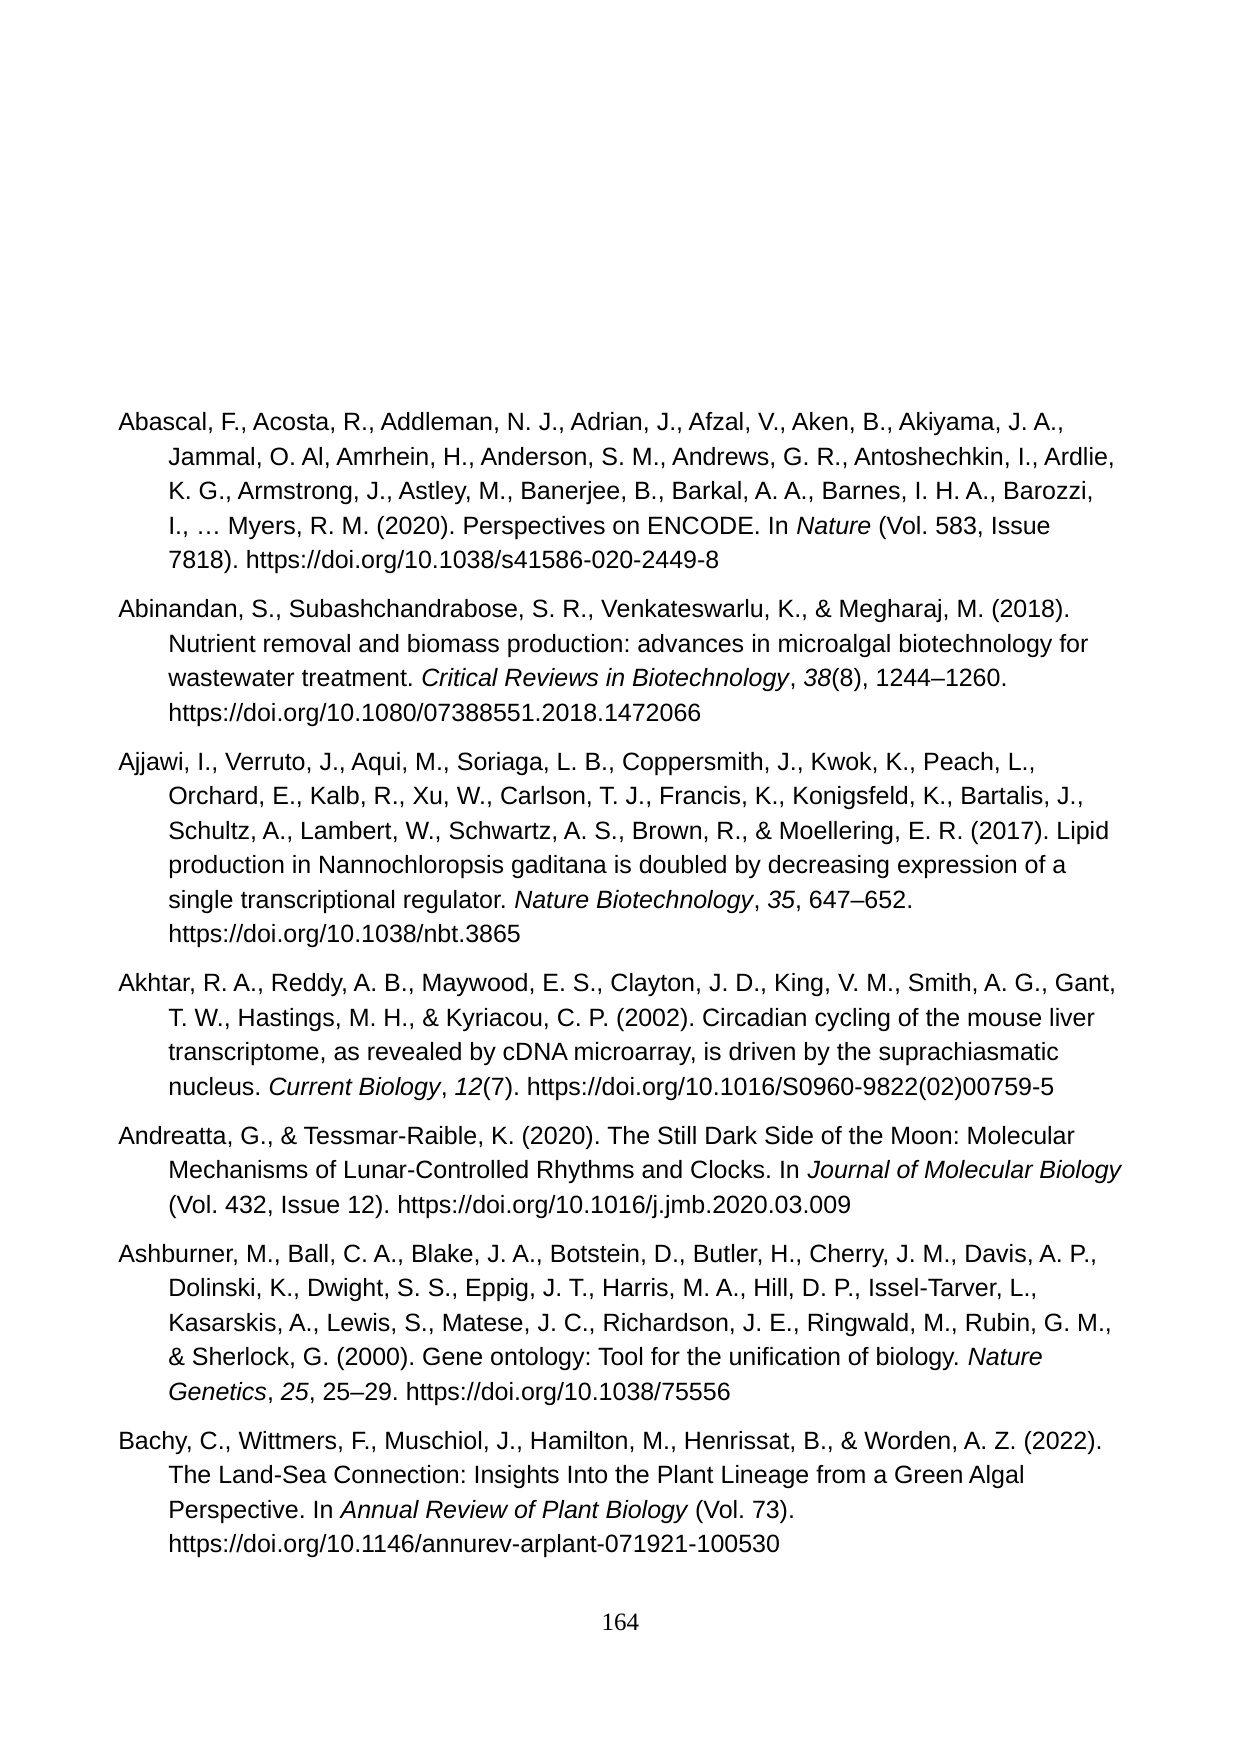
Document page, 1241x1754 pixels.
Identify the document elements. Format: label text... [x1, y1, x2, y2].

text Abinandan, S., Subashchandrabose, S. R., Venkateswarlu, K., & Megharaj, M. (2018). Nutrient removal and biomass production: advances in microalgal biotechnology for wastewater treatment. Critical Reviews in Biotechnology, 38(8), 1244–1260. https://doi.org/10.1080/07388551.2018.1472066 [118, 594, 1122, 726]
text Akhtar, R. A., Reddy, A. B., Maywood, E. S., Clayton, J. D., King, V. M., Smith, A. G., Gant, T. W., Hastings, M. H., & Kyriacou, C. P. (2002). Circadian cycling of the mouse liver transcriptome, as revealed by cDNA microarray, is driven by the suprachiasmatic nucleus. Current Biology, 12(7). https://doi.org/10.1016/S0960-9822(02)00759-5 [118, 968, 1122, 1100]
text Ajjawi, I., Verruto, J., Aqui, M., Soriaga, L. B., Coppersmith, J., Kwok, K., Peach, L., Orchard, E., Kalb, R., Xu, W., Carlson, T. J., Francis, K., Konigsfeld, K., Bartalis, J., Schultz, A., Lambert, W., Schwartz, A. S., Brown, R., & Moellering, E. R. (2017). Lipid production in Nannochloropsis gaditana is doubled by decreasing expression of a single transcriptional regulator. Nature Biotechnology, 35, 647–652. https://doi.org/10.1038/nbt.3865 [118, 747, 1122, 948]
text Abascal, F., Acosta, R., Addleman, N. J., Adrian, J., Afzal, V., Aken, B., Akiyama, J. A., Jammal, O. Al, Amrhein, H., Anderson, S. M., Andrews, G. R., Antoshechkin, I., Ardlie, K. G., Armstrong, J., Astley, M., Banerjee, B., Barkal, A. A., Barnes, I. H. A., Barozzi, I., … Myers, R. M. (2020). Perspectives on ENCODE. In Nature (Vol. 583, Issue 7818). https://doi.org/10.1038/s41586-020-2449-8 [118, 407, 1122, 574]
text Ashburner, M., Ball, C. A., Blake, J. A., Botstein, D., Butler, H., Cherry, J. M., Davis, A. P., Dolinski, K., Dwight, S. S., Eppig, J. T., Harris, M. A., Hill, D. P., Issel-Tarver, L., Kasarskis, A., Lewis, S., Matese, J. C., Richardson, J. E., Ringwald, M., Rubin, G. M., & Sherlock, G. (2000). Gene ontology: Tool for the unification of biology. Nature Genetics, 25, 25–29. https://doi.org/10.1038/75556 [118, 1239, 1122, 1405]
text Andreatta, G., & Tessmar-Raible, K. (2020). The Still Dark Side of the Moon: Molecular Mechanisms of Lunar-Controlled Rhythms and Clocks. In Journal of Molecular Biology (Vol. 432, Issue 12). https://doi.org/10.1016/j.jmb.2020.03.009 [118, 1121, 1122, 1218]
text Bachy, C., Wittmers, F., Muschiol, J., Hamilton, M., Henrissat, B., & Worden, A. Z. (2022). The Land-Sea Connection: Insights Into the Plant Lineage from a Green Algal Perspective. In Annual Review of Plant Biology (Vol. 73). https://doi.org/10.1146/annurev-arplant-071921-100530 [118, 1426, 1122, 1558]
